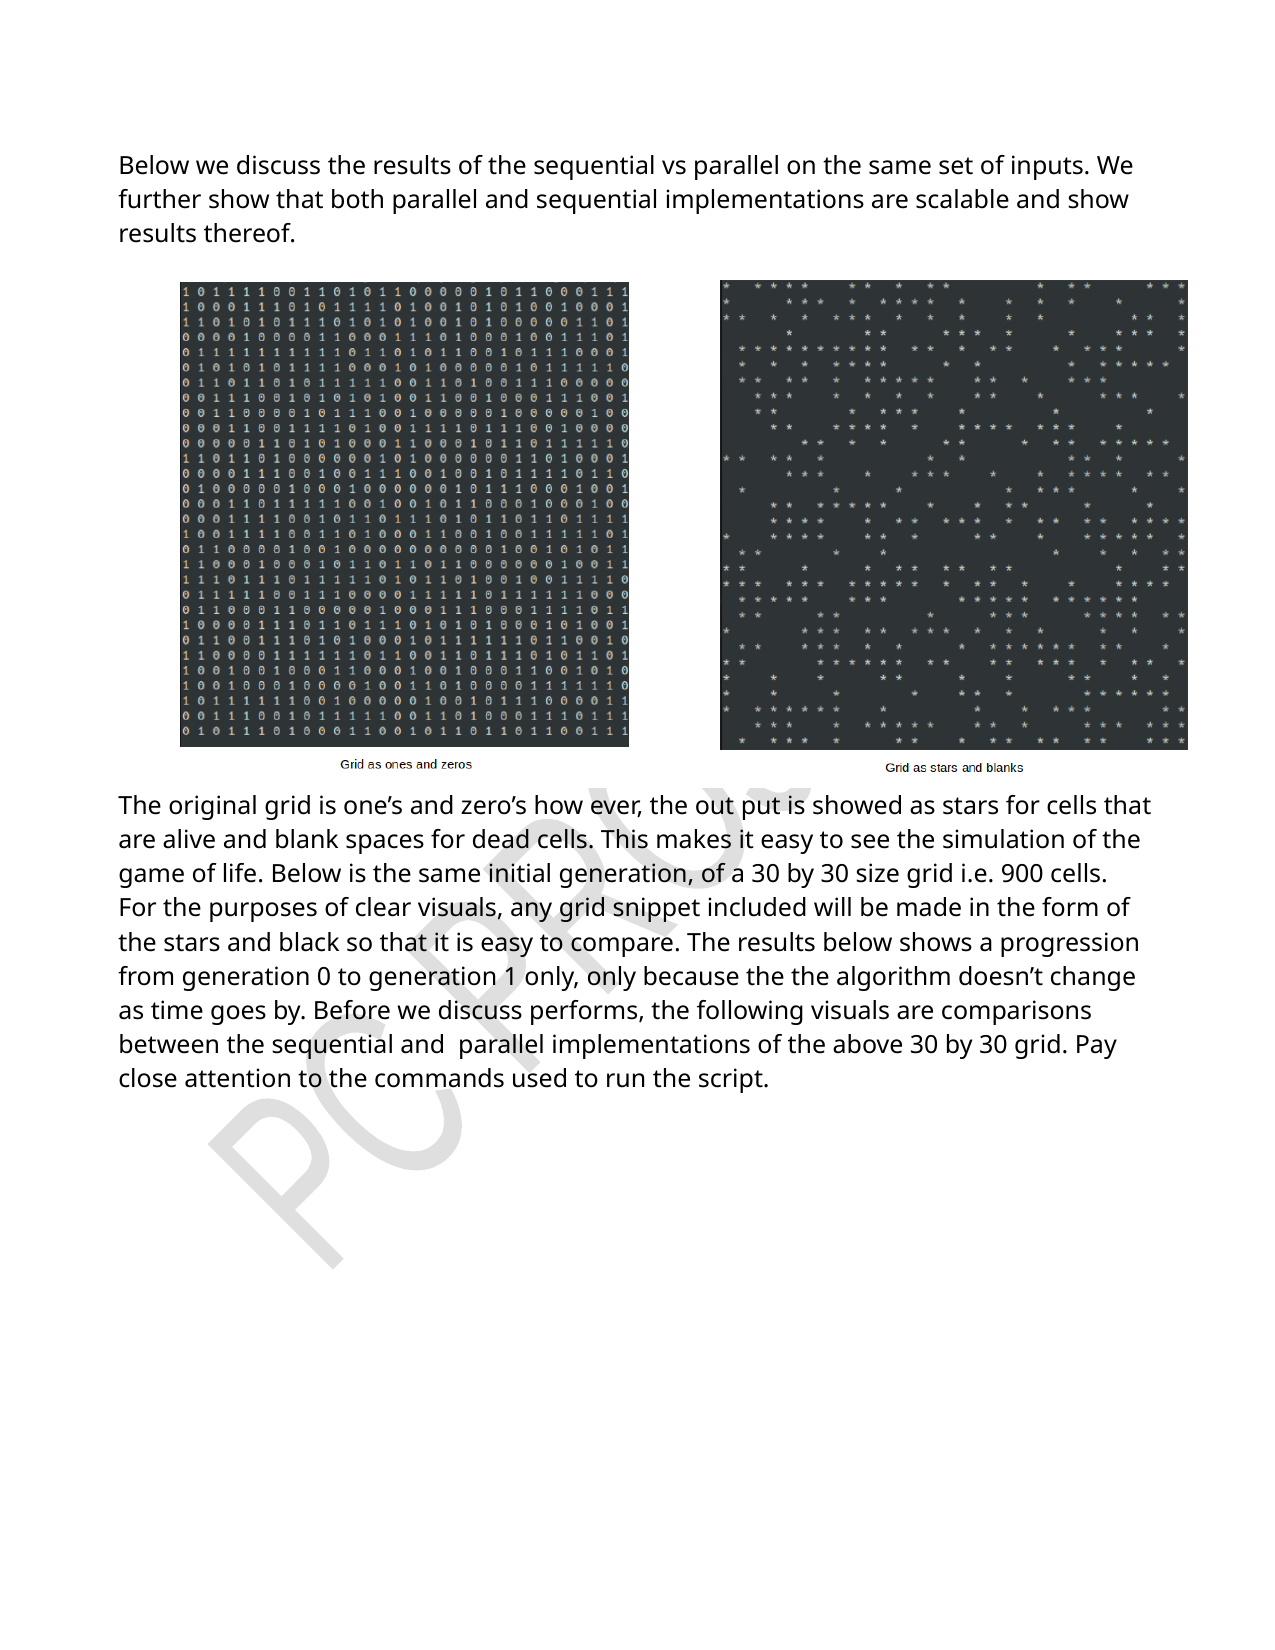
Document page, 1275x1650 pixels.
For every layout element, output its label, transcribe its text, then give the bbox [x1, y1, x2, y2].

text Below we discuss the results of the sequential vs parallel on the same set of inputs. We further show that both parallel and sequential implementations are scalable and show results thereof. [118, 148, 1157, 250]
text For the purposes of clear visuals, any grid snippet included will be made in the form of the stars and black so that it is easy to compare. The results below shows a progression from generation 0 to generation 1 only, only because the the algorithm doesn’t change as time goes by. Before we discuss performs, the following visuals are comparisons between the sequential and parallel implementations of the above 30 by 30 grid. Pay close attention to the commands used to run the script. [118, 890, 1157, 1094]
picture [166, 272, 1206, 788]
text The original grid is one’s and zero’s how ever, the out put is showed as stars for cells that are alive and blank spaces for dead cells. This makes it easy to see the simulation of the game of life. Below is the same initial generation, of a 30 by 30 size grid i.e. 900 cells. [118, 250, 1157, 890]
